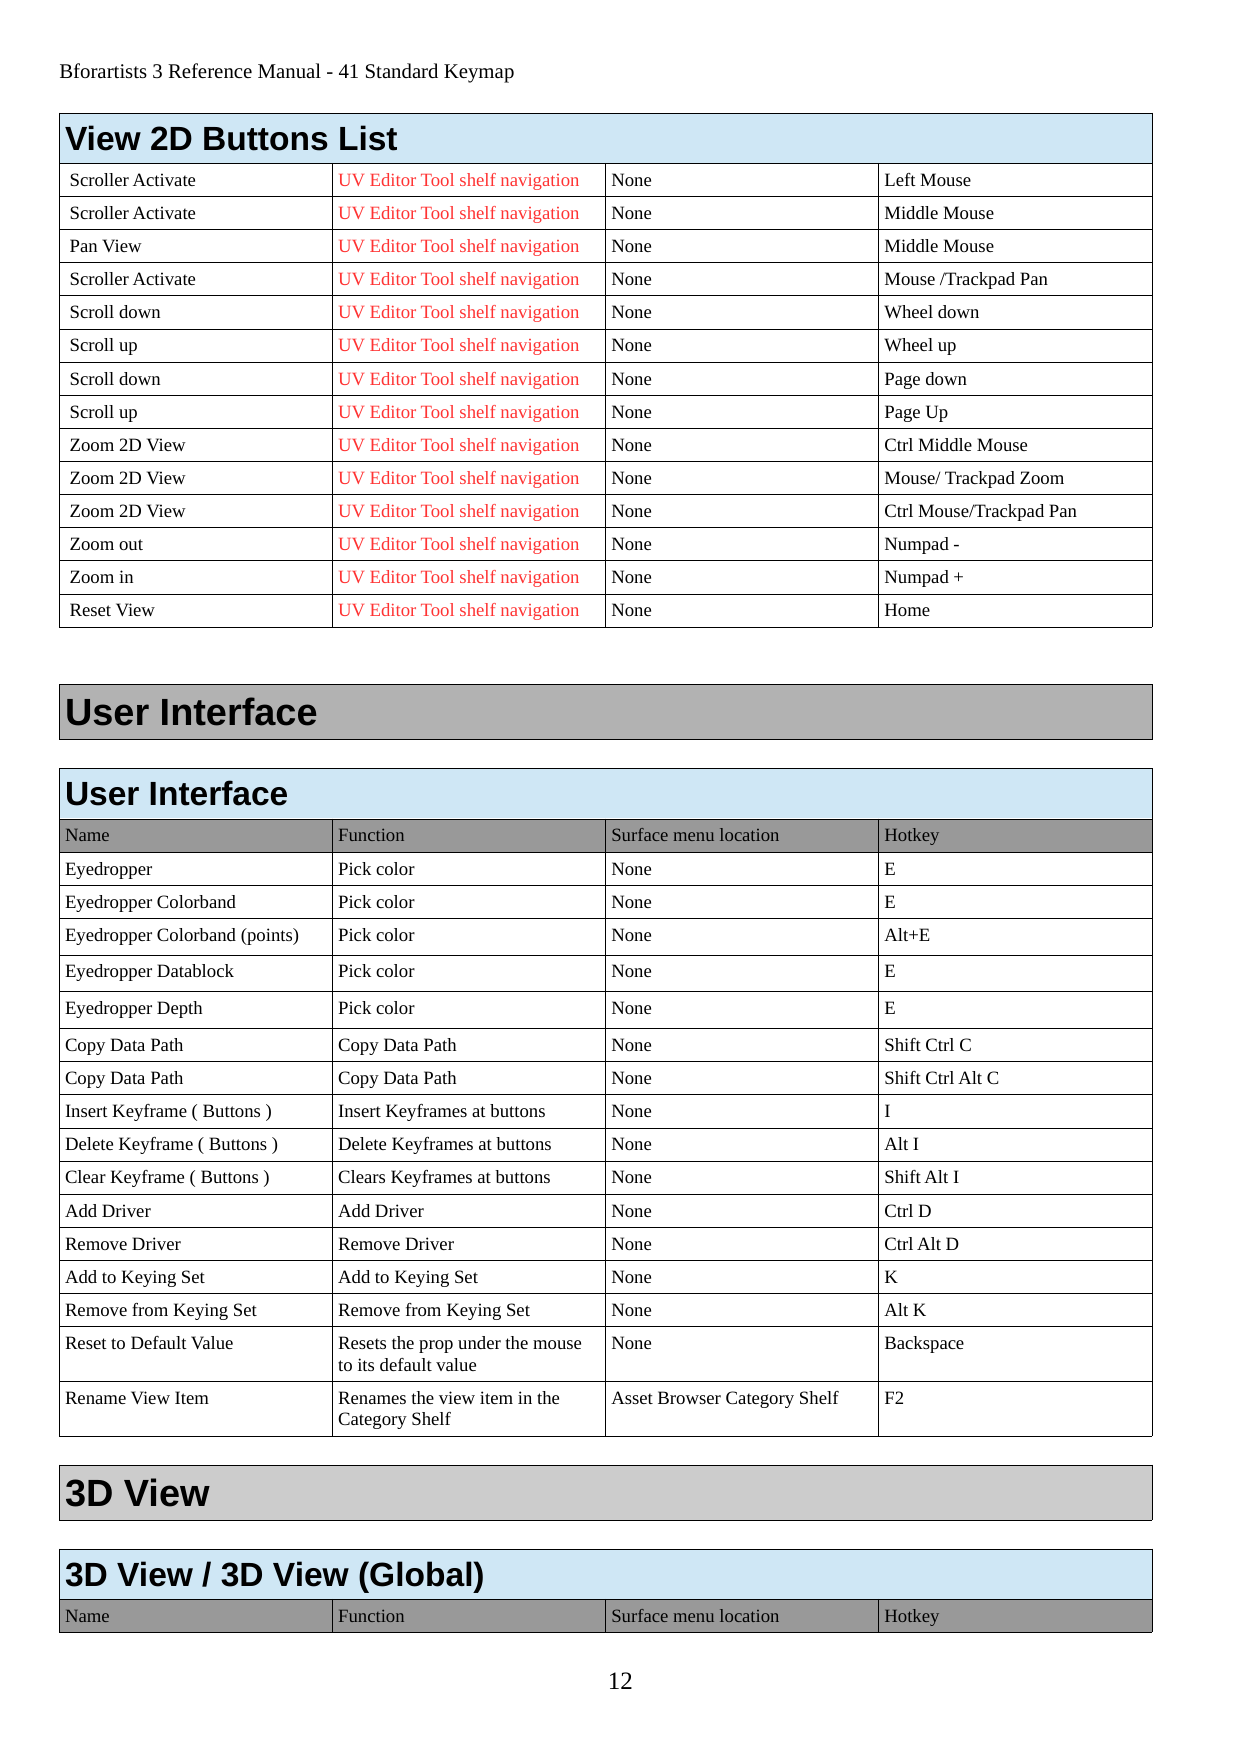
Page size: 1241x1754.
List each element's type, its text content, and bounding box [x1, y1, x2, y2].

table_cell Eyedropper Datablock [60, 956, 332, 991]
table_cell None [606, 1327, 878, 1381]
table_cell Pan View [60, 230, 332, 262]
table_cell None [606, 886, 878, 918]
table_cell Eyedropper Depth [60, 992, 332, 1028]
table_cell Left Mouse [879, 164, 1152, 196]
table_cell UV Editor Tool shelf navigation [333, 263, 605, 295]
table_cell UV Editor Tool shelf navigation [333, 330, 605, 362]
table_cell Home [879, 595, 1152, 627]
table_cell Pick color [333, 853, 605, 885]
table_cell Zoom out [60, 528, 332, 560]
table_cell Ctrl D [879, 1195, 1152, 1227]
table_cell None [606, 1195, 878, 1227]
table_cell Wheel up [879, 330, 1152, 362]
table_cell Delete Keyframe ( Buttons ) [60, 1129, 332, 1161]
table_cell Numpad - [879, 528, 1152, 560]
table_cell F2 [879, 1382, 1152, 1436]
table_cell Reset to Default Value [60, 1327, 332, 1381]
table_header 3D View [60, 1466, 1152, 1520]
table_cell Middle Mouse [879, 230, 1152, 262]
table_cell Pick color [333, 919, 605, 954]
table_cell Function [333, 820, 605, 852]
table_cell None [606, 230, 878, 262]
table_cell Alt K [879, 1294, 1152, 1326]
table_cell Insert Keyframe ( Buttons ) [60, 1095, 332, 1127]
table_cell Backspace [879, 1327, 1152, 1381]
table_cell UV Editor Tool shelf navigation [333, 164, 605, 196]
table_cell K [879, 1261, 1152, 1293]
table_cell Shift Ctrl Alt C [879, 1062, 1152, 1094]
table_header User Interface [60, 769, 1152, 818]
table_cell None [606, 1129, 878, 1161]
table_header 3D View / 3D View (Global) [60, 1550, 1152, 1599]
table_cell Eyedropper [60, 853, 332, 885]
table_cell None [606, 330, 878, 362]
table_cell UV Editor Tool shelf navigation [333, 296, 605, 328]
table_cell None [606, 396, 878, 428]
table_cell None [606, 296, 878, 328]
table_cell None [606, 853, 878, 885]
table_cell Renames the view item in the Category Shelf [333, 1382, 605, 1436]
table_cell Add Driver [333, 1195, 605, 1227]
table_cell Zoom 2D View [60, 462, 332, 494]
table_cell None [606, 1261, 878, 1293]
table_cell Eyedropper Colorband (points) [60, 919, 332, 954]
table_cell Scroll down [60, 363, 332, 395]
table_cell Page Up [879, 396, 1152, 428]
table_cell None [606, 528, 878, 560]
table_cell E [879, 853, 1152, 885]
table_cell None [606, 992, 878, 1028]
table_cell Copy Data Path [333, 1029, 605, 1061]
table_cell Function [333, 1600, 605, 1632]
table_cell UV Editor Tool shelf navigation [333, 561, 605, 593]
table_cell UV Editor Tool shelf navigation [333, 462, 605, 494]
table_cell Asset Browser Category Shelf [606, 1382, 878, 1436]
table_cell Alt I [879, 1129, 1152, 1161]
table_cell Insert Keyframes at buttons [333, 1095, 605, 1127]
table_cell UV Editor Tool shelf navigation [333, 230, 605, 262]
table_cell UV Editor Tool shelf navigation [333, 528, 605, 560]
table_cell Surface menu location [606, 820, 878, 852]
table_cell E [879, 992, 1152, 1028]
table_cell Pick color [333, 992, 605, 1028]
table_cell Copy Data Path [60, 1029, 332, 1061]
table_cell Zoom 2D View [60, 429, 332, 461]
table_cell Mouse/ Trackpad Zoom [879, 462, 1152, 494]
table_cell Clears Keyframes at buttons [333, 1162, 605, 1194]
table_cell None [606, 561, 878, 593]
table_cell Scroller Activate [60, 263, 332, 295]
table_cell Eyedropper Colorband [60, 886, 332, 918]
table_cell None [606, 919, 878, 954]
table_cell Remove Driver [60, 1228, 332, 1260]
table_cell Mouse /Trackpad Pan [879, 263, 1152, 295]
table_cell Clear Keyframe ( Buttons ) [60, 1162, 332, 1194]
table_cell Name [60, 1600, 332, 1632]
table_cell Scroll up [60, 330, 332, 362]
table_cell Page down [879, 363, 1152, 395]
table_cell Scroller Activate [60, 164, 332, 196]
table_cell None [606, 363, 878, 395]
table_cell UV Editor Tool shelf navigation [333, 197, 605, 229]
table_cell UV Editor Tool shelf navigation [333, 595, 605, 627]
table_cell Ctrl Mouse/Trackpad Pan [879, 495, 1152, 527]
table_cell Reset View [60, 595, 332, 627]
table_cell Zoom in [60, 561, 332, 593]
table_cell UV Editor Tool shelf navigation [333, 429, 605, 461]
table_cell Zoom 2D View [60, 495, 332, 527]
table_cell None [606, 1294, 878, 1326]
table_cell UV Editor Tool shelf navigation [333, 396, 605, 428]
table_cell Ctrl Alt D [879, 1228, 1152, 1260]
table_cell Hotkey [879, 1600, 1152, 1632]
table_cell E [879, 886, 1152, 918]
table_cell Surface menu location [606, 1600, 878, 1632]
table_cell Ctrl Middle Mouse [879, 429, 1152, 461]
table_cell Hotkey [879, 820, 1152, 852]
table_cell Scroll up [60, 396, 332, 428]
table_cell Add Driver [60, 1195, 332, 1227]
table_cell Add to Keying Set [60, 1261, 332, 1293]
table_cell Remove Driver [333, 1228, 605, 1260]
table_cell Middle Mouse [879, 197, 1152, 229]
table_cell I [879, 1095, 1152, 1127]
table_cell Pick color [333, 886, 605, 918]
table_cell Remove from Keying Set [60, 1294, 332, 1326]
table_cell None [606, 1162, 878, 1194]
table_cell None [606, 595, 878, 627]
table_cell None [606, 495, 878, 527]
table_header View 2D Buttons List [60, 114, 1152, 163]
table_cell None [606, 1029, 878, 1061]
table_cell Add to Keying Set [333, 1261, 605, 1293]
table_cell Alt+E [879, 919, 1152, 954]
table_cell Pick color [333, 956, 605, 991]
table_cell Name [60, 820, 332, 852]
table_cell UV Editor Tool shelf navigation [333, 495, 605, 527]
table_cell None [606, 429, 878, 461]
table_cell None [606, 263, 878, 295]
table_cell Shift Ctrl C [879, 1029, 1152, 1061]
table_cell Remove from Keying Set [333, 1294, 605, 1326]
table_cell None [606, 164, 878, 196]
table_cell None [606, 462, 878, 494]
table_cell Numpad + [879, 561, 1152, 593]
table_cell None [606, 1228, 878, 1260]
table_cell None [606, 1095, 878, 1127]
table_cell Scroller Activate [60, 197, 332, 229]
table_cell Copy Data Path [333, 1062, 605, 1094]
table_cell Copy Data Path [60, 1062, 332, 1094]
table_cell Delete Keyframes at buttons [333, 1129, 605, 1161]
table_cell Shift Alt I [879, 1162, 1152, 1194]
table_cell None [606, 956, 878, 991]
table_cell UV Editor Tool shelf navigation [333, 363, 605, 395]
table_cell Rename View Item [60, 1382, 332, 1436]
table_cell Scroll down [60, 296, 332, 328]
table_cell Wheel down [879, 296, 1152, 328]
table_cell E [879, 956, 1152, 991]
table_header User Interface [60, 685, 1152, 739]
table_cell Resets the prop under the mouse to its default value [333, 1327, 605, 1381]
table_cell None [606, 1062, 878, 1094]
table_cell None [606, 197, 878, 229]
